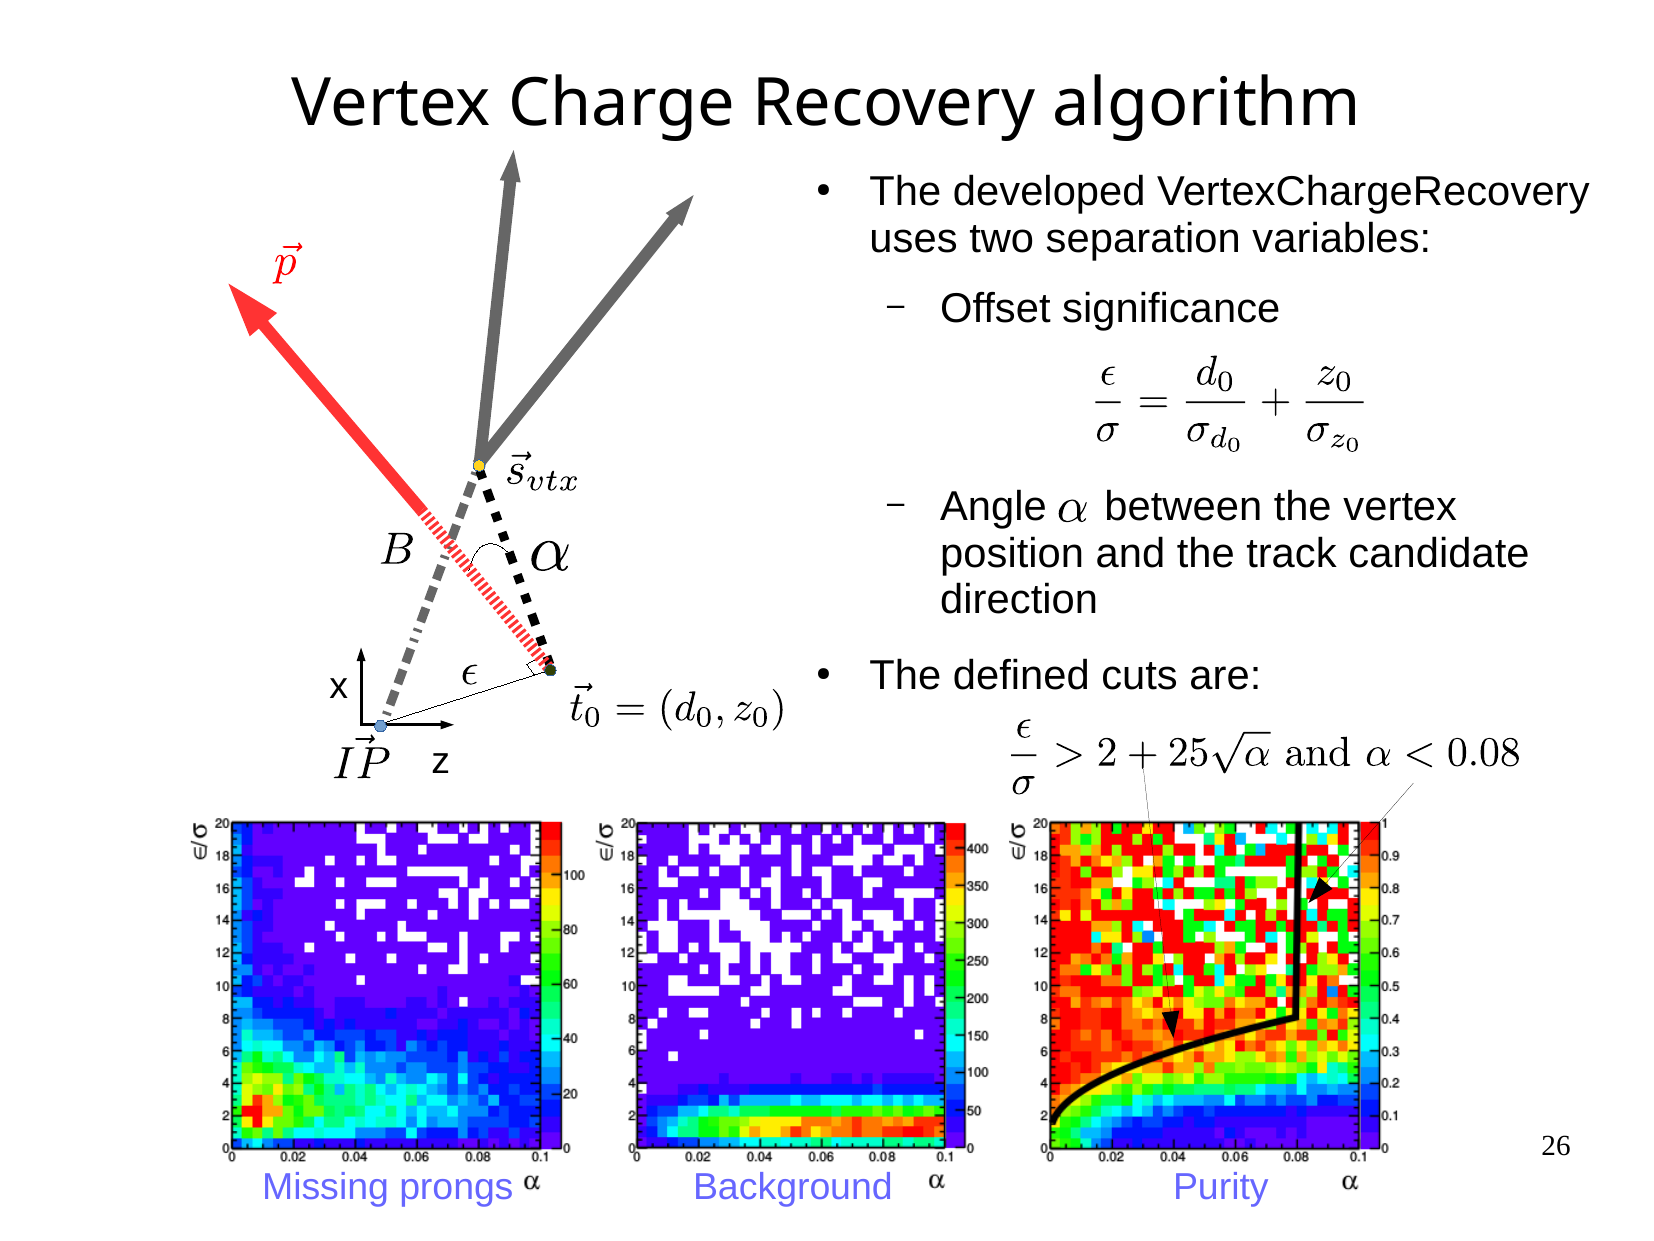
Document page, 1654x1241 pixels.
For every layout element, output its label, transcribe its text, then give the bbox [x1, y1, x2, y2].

text_box [272, 242, 304, 284]
text_box Purity [1158, 1158, 1284, 1215]
text_box [544, 664, 557, 676]
text_box [1056, 499, 1089, 523]
picture [183, 813, 1414, 1203]
text_box [460, 664, 479, 685]
text_box [374, 720, 387, 732]
text_box [473, 459, 485, 472]
text_box [332, 734, 391, 779]
title Vertex Charge Recovery algorithm [82, 49, 1571, 151]
list The developed VertexChargeRecovery uses two separation variables: Offset significance Angle between the vertex position and the track candidate direction The defined cuts are: [798, 168, 1601, 739]
text_box Missing prongs [247, 1158, 529, 1215]
text_box [566, 682, 787, 731]
text_box [378, 532, 416, 564]
text_box [1095, 355, 1364, 452]
text_box [528, 540, 572, 572]
text_box [503, 451, 579, 491]
text_box z [416, 731, 466, 789]
text_box x [314, 657, 360, 715]
text_box Background [678, 1158, 908, 1215]
text_box [1011, 719, 1521, 795]
